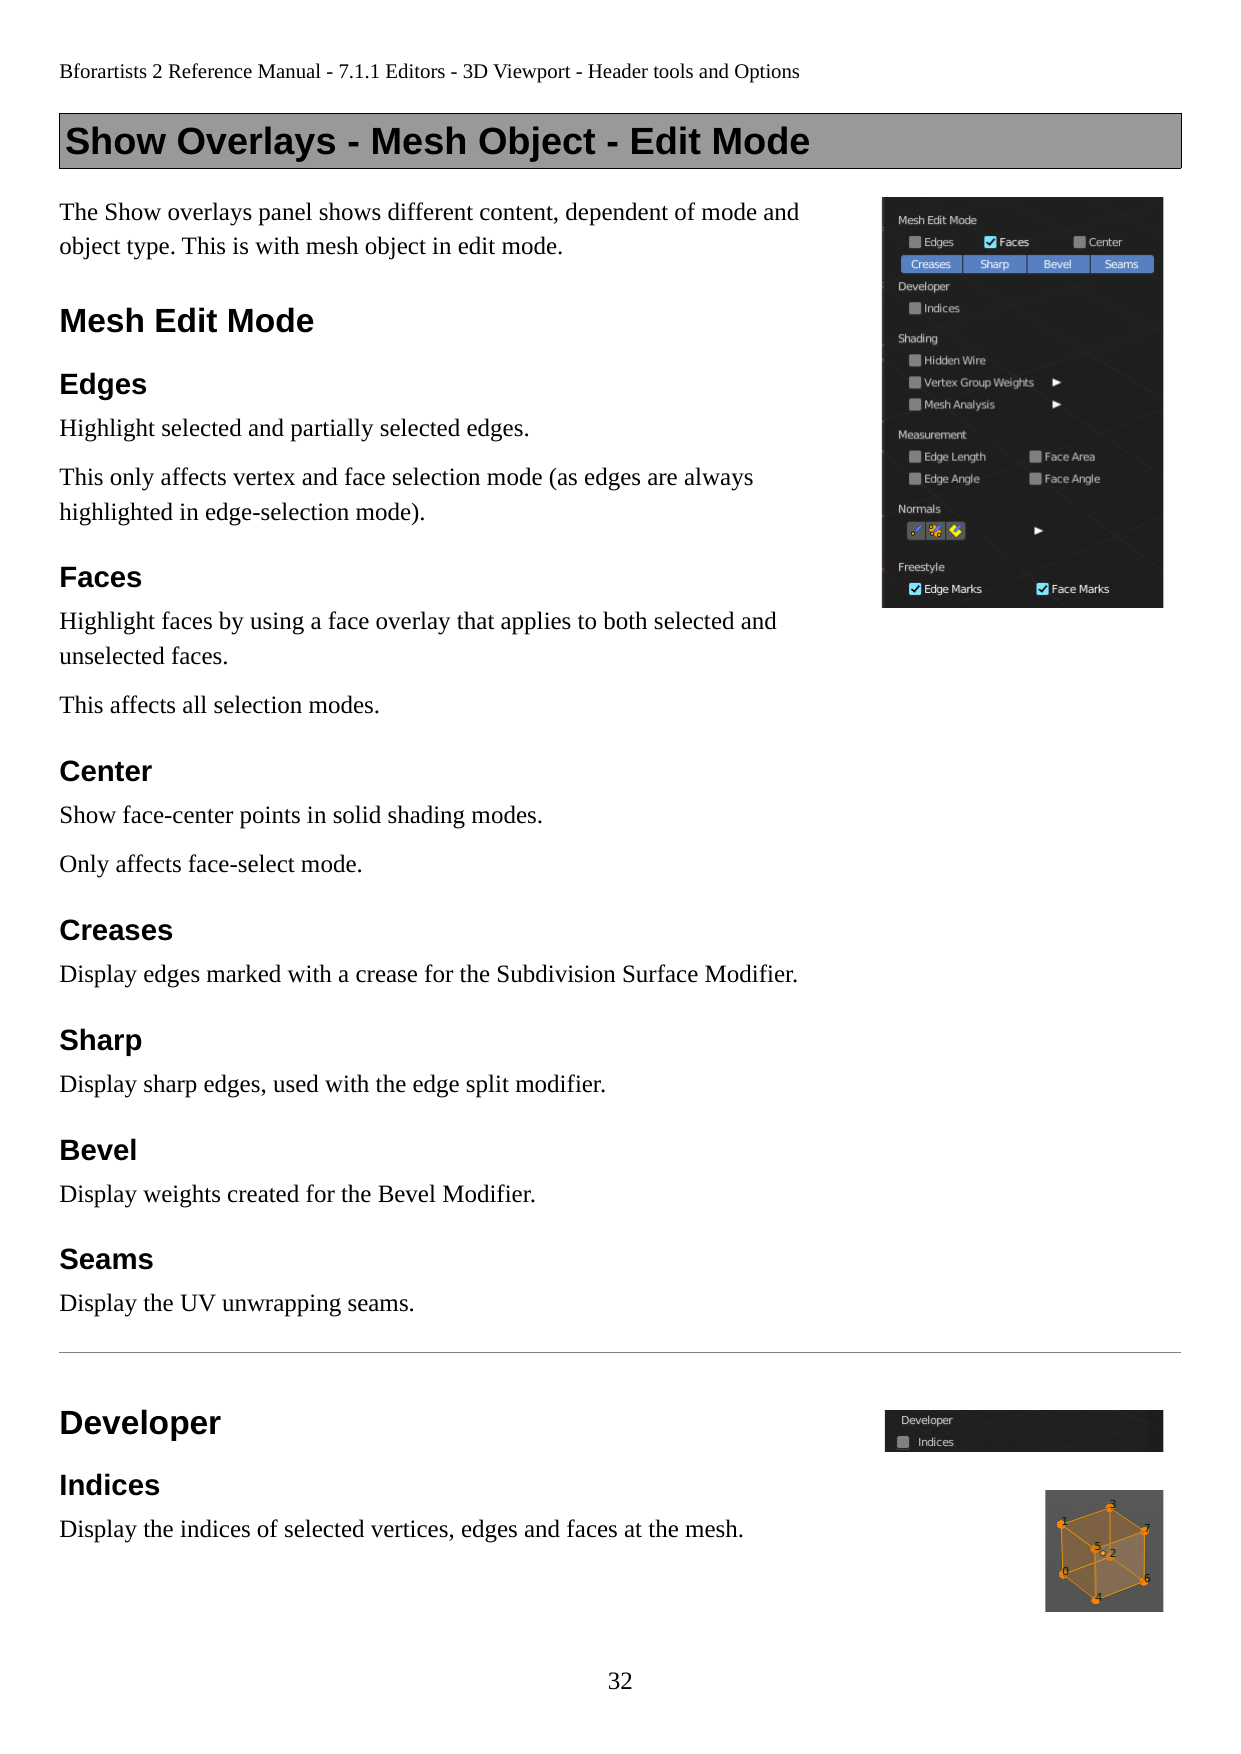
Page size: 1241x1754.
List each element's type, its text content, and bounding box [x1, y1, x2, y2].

subtitle Bevel [59, 1132, 1181, 1166]
subtitle Center [59, 754, 1181, 787]
subtitle [1164, 367, 1181, 401]
subtitle Mesh Edit Mode [59, 301, 881, 340]
subtitle Sharp [59, 1022, 1181, 1056]
subtitle Edges [59, 367, 881, 401]
subtitle [1164, 560, 1181, 594]
subtitle Seams [59, 1242, 1181, 1276]
text Display the UV unwrapping seams. [59, 1288, 1181, 1317]
table_header Show Overlays - Mesh Object - Edit Mode [60, 114, 1181, 168]
text Display sharp edges, used with the edge split modifier. [59, 1069, 1181, 1097]
text Display the indices of selected vertices, edges and faces at the mesh. [59, 1514, 1045, 1543]
text Show face-center points in solid shading modes. [59, 800, 1181, 829]
picture [1045, 1490, 1164, 1612]
text Highlight faces by using a face overlay that applies to both selected and unselected faces. [59, 606, 1181, 670]
text Highlight selected and partially selected edges. [59, 413, 881, 442]
text This affects all selection modes. [59, 690, 1181, 719]
subtitle Faces [59, 560, 881, 594]
subtitle [1164, 301, 1181, 340]
text Only affects face-select mode. [59, 849, 1181, 878]
picture [881, 197, 1164, 608]
subtitle Developer [59, 1403, 1181, 1441]
text Display edges marked with a crease for the Subdivision Surface Modifier. [59, 959, 1181, 988]
subtitle Indices [59, 1468, 1181, 1502]
text This only affects vertex and face selection mode (as edges are always highlighted in edge-selection mode). [59, 462, 881, 525]
text Display weights created for the Bevel Modifier. [59, 1179, 1181, 1207]
subtitle Creases [59, 913, 1181, 946]
text The Show overlays panel shows different content, dependent of mode and object type. This is with mesh object in edit mode. [59, 197, 881, 260]
